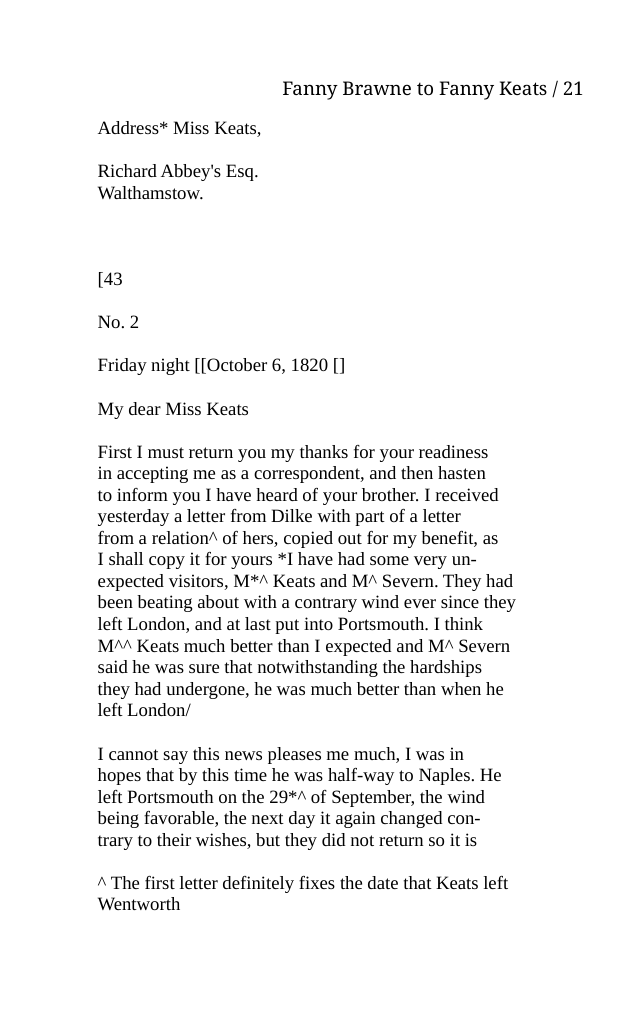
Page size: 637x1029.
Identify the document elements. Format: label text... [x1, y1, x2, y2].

text I shall copy it for yours *I have had some very un- [97, 548, 583, 570]
text Richard Abbey's Esq. [97, 160, 583, 182]
text left Portsmouth on the 29*^ of September, the wind [97, 786, 583, 807]
text being favorable, the next day it again changed con- [97, 807, 583, 829]
text they had undergone, he was much better than when he [97, 678, 583, 699]
text been beating about with a contrary wind ever since they [97, 591, 583, 613]
text M^^ Keats much better than I expected and M^ Severn [97, 634, 583, 656]
text yesterday a letter from Dilke with part of a letter [97, 505, 583, 527]
text hopes that by this time he was half-way to Naples. He [97, 764, 583, 786]
text First I must return you my thanks for your readiness [97, 441, 583, 462]
text in accepting me as a correspondent, and then hasten [97, 462, 583, 484]
text from a relation^ of hers, copied out for my benefit, as [97, 527, 583, 548]
text My dear Miss Keats [97, 397, 583, 419]
text trary to their wishes, but they did not return so it is [97, 829, 583, 850]
text Friday night [[October 6, 1820 [] [97, 354, 583, 376]
text No. 2 [97, 311, 583, 333]
text Address* Miss Keats, [97, 117, 583, 139]
text expected visitors, M*^ Keats and M^ Severn. They had [97, 570, 583, 591]
text to inform you I have heard of your brother. I received [97, 484, 583, 505]
text Walthamstow. [97, 182, 583, 203]
text ^ The first letter definitely fixes the date that Keats left Wentworth [97, 872, 583, 915]
text [43 [97, 268, 583, 289]
text said he was sure that notwithstanding the hardships [97, 656, 583, 678]
text left London, and at last put into Portsmouth. I think [97, 613, 583, 634]
text I cannot say this news pleases me much, I was in [97, 742, 583, 764]
text left London/ [97, 699, 583, 721]
